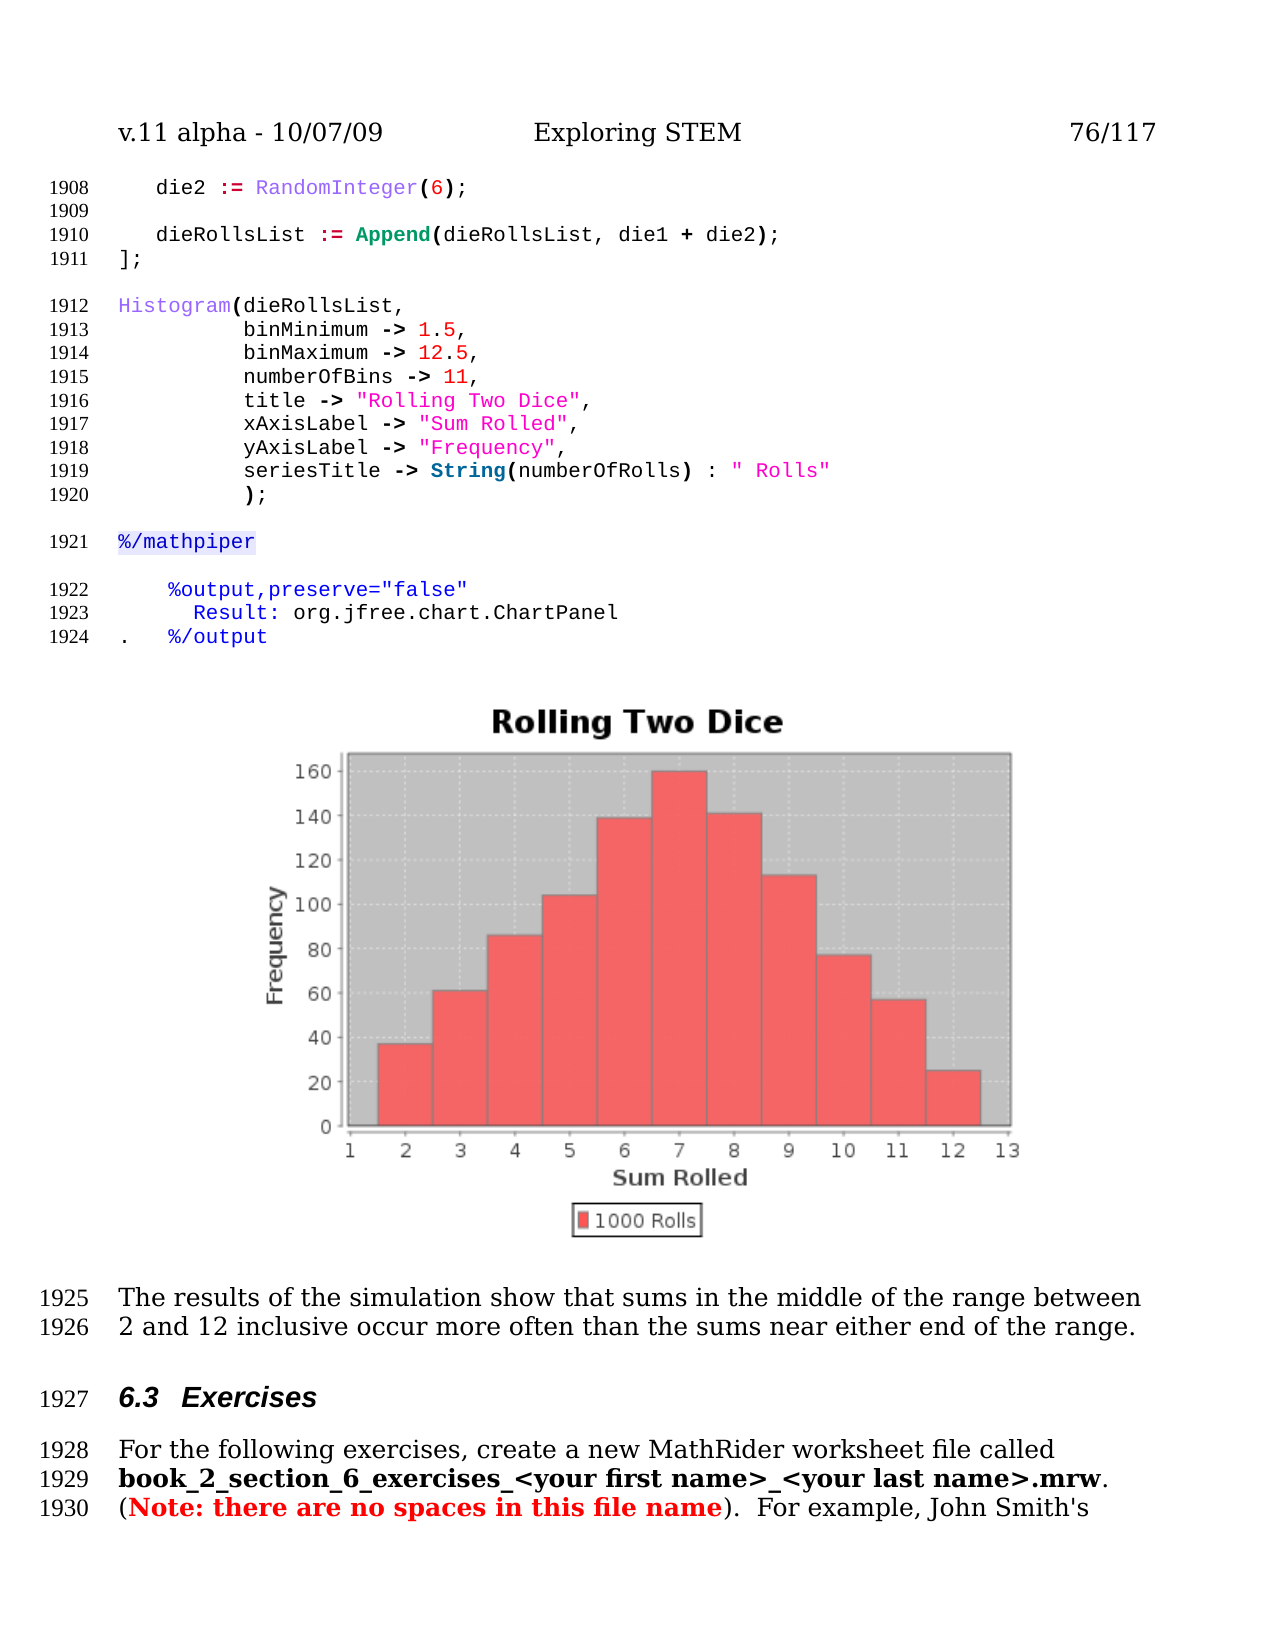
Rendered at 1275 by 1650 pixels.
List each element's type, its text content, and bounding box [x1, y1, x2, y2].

text binMaximum -> 12.5, [118, 342, 1157, 366]
text binMinimum -> 1.5, [118, 319, 1157, 342]
text The results of the simulation show that sums in the middle of the range between 2 and 12 inclusive occur more often than the sums near either end of the range. [118, 1283, 1157, 1341]
text Result: org.jfree.chart.ChartPanel [118, 602, 1157, 626]
text xAxisLabel -> "Sum Rolled", [118, 413, 1157, 437]
text numberOfBins -> 11, [118, 366, 1157, 389]
subtitle Exercises [118, 1380, 1157, 1414]
text . %/output [118, 626, 1157, 650]
text yAxisLabel -> "Frequency", [118, 437, 1157, 461]
text %/mathpiper [118, 531, 1157, 555]
text For the following exercises, create a new MathRider worksheet file called book_2_section_6_exercises_<your first name>_<your last name>.mrw. (Note: there are no spaces in this file name). For example, John Smith's [118, 1435, 1157, 1523]
text %output,preserve="false" [118, 579, 1157, 602]
picture [245, 702, 1030, 1239]
text seriesTitle -> String(numberOfRolls) : " Rolls" [118, 461, 1157, 484]
text Histogram(dieRollsList, [118, 295, 1157, 319]
text ]; [118, 248, 1157, 271]
text dieRollsList := Append(dieRollsList, die1 + die2); [118, 224, 1157, 248]
text title -> "Rolling Two Dice", [118, 389, 1157, 413]
text ); [118, 484, 1157, 508]
text die2 := RandomInteger(6); [118, 177, 1157, 200]
